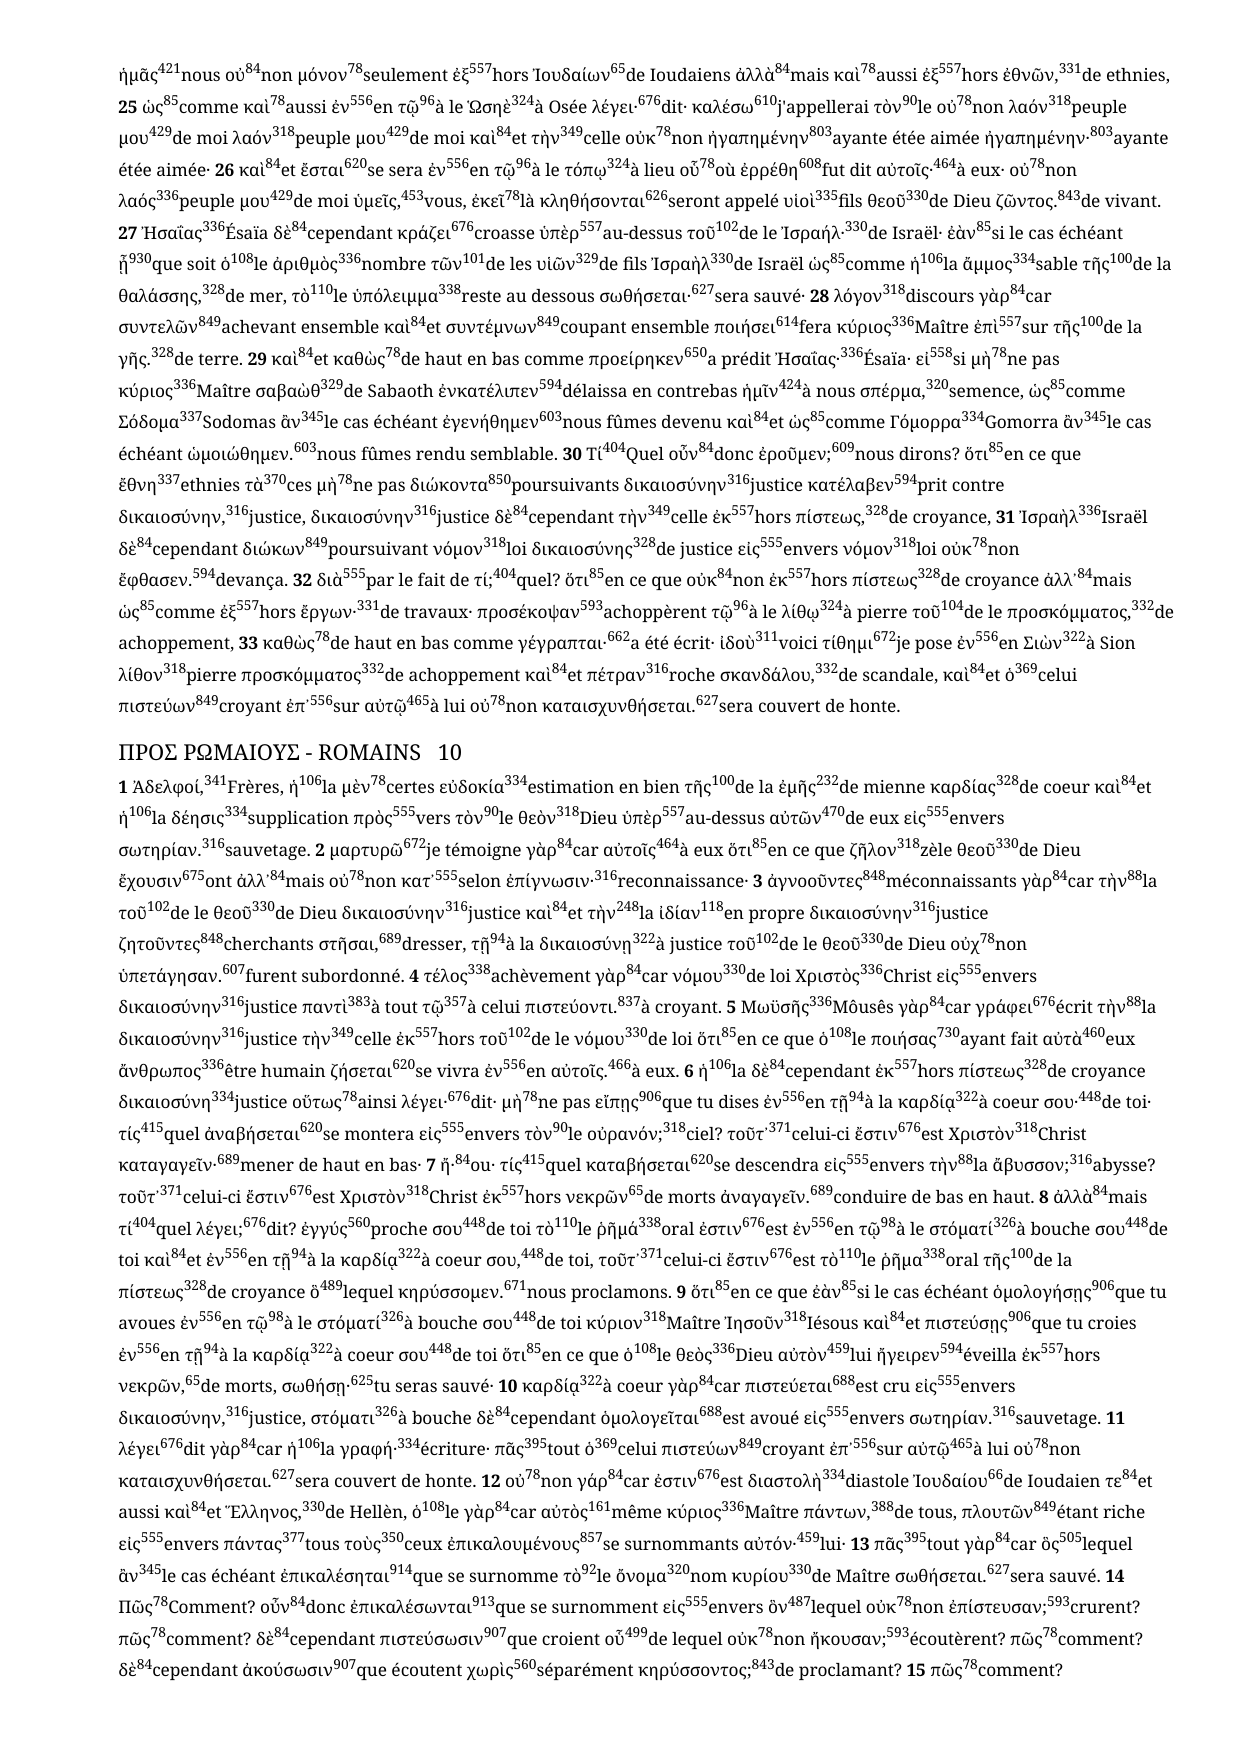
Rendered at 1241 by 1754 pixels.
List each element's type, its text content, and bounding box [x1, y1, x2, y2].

text 1 Ἀλήθειαν316Vérité λέγω672je dis ἐν556en Χριστῷ,324à Christ, οὐ78non ψεύδομαι,678je me mens, συνμαρτυρούσης841de témoignante avec μοι425à moi τῆς100de la συνειδήσεώς328de conscience μου429de moi ἐν556en πνεύματι326à souffle ἁγίῳ,13à saint, 2 ὅτι85en ce que λύπη334tristesse μοί425à moi ἐστιν676est μεγάλη46grande καὶ84et ἀδιάλειπτος21incessant ὀδύνη334douleur τῇ94à la καρδίᾳ322à coeur μου.429de moi. 3 ηὐχόμην635je me souhaitais γὰρ84car ἀνάθεμα338anathème εἶναι698être αὐτὸς520moi-même ἐγὼ436moi ἀπὸ557au loin τοῦ102de le Χριστοῦ330de Christ ὑπὲρ557au-dessus τῶν101de les ἀδελφῶν329de frères μου429de moi τῶν101de les συγγενῶν65de congénitaux μου429de moi κατὰ555selon σάρκα,316chair, 4 οἵτινές504lesquels des quelconques εἰσιν675sont Ἰσραηλεῖται,335Israélites, ὧν498de lesquels ἡ106la υἱοθεσία334adoption comme fils καὶ84et ἡ106la δόξα334gloire καὶ84et αἱ105les διαθῆκαι333testaments καὶ84et ἡ106la νομοθεσία334législation καὶ84et ἡ106la λατρεία334adoration καὶ84et αἱ105les ἐπαγγελίαι,333promesses, 5 ὧν498de lesquels οἱ107les πατέρες335pères καὶ84et ἐξ557hors ὧν498de lesquels ὁ108le Χριστὸς336Christ τὸ371ce κατὰ555selon σάρκα,316chair, ὁ369celui ὢν849étant ἐπὶ557sur πάντων390de tous θεὸς336Dieu εὐλογητὸς48élogié εἰς555envers τοὺς89les αἰῶνας,317ères, ἀμήν.309amen. 6 Οὐχ84Non οἷον507tel que δὲ84cependant ὅτι85en ce que ἐκπέπτωκεν650a tombé dehors ὁ108le λόγος336discours τοῦ102de le θεοῦ.330de Dieu. οὐ84non γὰρ84car πάντες291tous οἱ368ceux ἐξ557hors Ἰσραὴλ330de Israël οὗτοι368ceux-ci Ἰσραήλ·336Israël· 7 οὐδ᾽84non cependant ὅτι85en ce que εἰσὶν675sont σπέρμα338semence Ἀβραὰμ330de Abraam πάντες394tous τέκνα,337enfants, ἀλλ᾽·84mais· ἐν556en Ἰσαὰκ324à Isaak κληθήσεταί627sera appelé σοι445à toi σπέρμα.338semence. 8 τοῦτ᾽371celui-ci ἔστιν,676est, οὐ84non τὰ109les τέκνα337enfants τῆς100de la σαρκὸς328de chair ταῦτα370ceux-ci τέκνα337enfants τοῦ102de le θεοῦ330de Dieu ἀλλὰ84mais τὰ109les τέκνα337enfants τῆς100de la ἐπαγγελίας328de promesse λογίζεται688est calculé εἰς555envers σπέρμα.320semence. 9 ἐπαγγελίας328de promesse γὰρ84car ὁ108le λόγος336discours οὗτος·161celui-ci· κατὰ555selon τὸν90le καιρὸν318moment τοῦτον143celui-ci ἐλεύσομαι616je me viendrai καὶ84et ἔσται620se sera τῇ94à la Σάρρᾳ322à Sarra υἱός.336fils. 10 Οὐ84Non μόνον78seulement δέ,84cependant, ἀλλὰ84mais καὶ78aussi Ῥεβέκκα334Rebekka ἐξ557hors ἑνὸς66de un κοίτην316couche ἔχουσα,847ayante, Ἰσαὰκ330de Isaak τοῦ102de le πατρὸς330de père ἡμῶν·428de nous· 11 μήπω78ne pas encore γὰρ84car γεννηθέντων762de ayants étés engendrés μηδὲ84ni cependant πραξάντων724de ayants pratiqués τι276un quelconque ἀγαθὸν56bon ἢ84ou φαῦλον,56dérisoire, ἵνα85afin que ἡ106la κατ᾽555selon ἐκλογὴν316élection πρόθεσις334position en avant τοῦ102de le θεοῦ330de Dieu μένῃ,930que reste, 12 οὐκ84non ἐξ557hors ἔργων331de travaux ἀλλ᾽84mais ἐκ557hors τοῦ363de celui καλοῦντος,843de appelant, ἐρρέθη608fut dit αὐτῇ463à elle ὅτι85en ce que ὁ108le μείζων72plus grand δουλεύσει614sera esclave τῷ96à le ἐλάσσονι,60à moindre, 13 καθὼς78de haut en bas comme γέγραπται·662a été écrit· τὸν90le Ἰακὼβ318Iakob ἠγάπησα,590j'aimai, τὸν90le δὲ84cependant Ἠσαῦ318Esaü ἐμίσησα.590je haïs. 14 Τί404Quel οὖν84donc ἐροῦμεν;609nous dirons? μὴ345ne pas ἀδικία334injustice παρὰ556à côté τῷ96à le θεῷ;324à Dieu? μὴ78ne pas γένοιτο.705que se devienne. 15 τῷ96à le Μωϋσεῖ324à Môusês γὰρ84car λέγει·676dit· ἐλεήσω610je ferai miséricorde ὃν487lequel ἂν345le cas échéant ἐλεῶ926que je fasse miséricorde καὶ84et οἰκτειρήσω610je compassionnerai ὃν487lequel ἂν345le cas échéant οἰκτείρω.926que je compassionne. 16 ἄρα78par conséquent οὖν84donc οὐ84non τοῦ363de celui θέλοντος843de voulant οὐδὲ84non cependant τοῦ363de celui τρέχοντος843de courant ἀλλὰ84mais τοῦ363de celui ἐλεῶντος843de faisant miséricorde θεοῦ.330de Dieu. 17 λέγει676dit γὰρ84car ἡ106la γραφὴ334écriture τῷ96à le Φαραὼ324à Pharaon ὅτι85en ce que εἰς555envers αὐτὸ353même τοῦτο145celui-ci ἐξήγειρά590j'éveillai dehors σε442toi ὅπως85de telle manière que ἐνδείξωμαι910que je me montre dedans ἐν556en σοὶ445à toi τὴν88la δύναμίν316puissance μου429de moi καὶ84et ὅπως85de telle manière que διαγγελῇ920que soit annoncé à travers τὸ110le ὄνομά338nom μου429de moi ἐν556en πάσῃ278à toute τῇ94à la γῇ.322à terre. 18 ἄρα78par conséquent οὖν84donc ὃν487lequel θέλει676veut ἐλεεῖ,676fait miséricorde, ὃν487lequel δὲ84cependant θέλει676veut σκληρύνει.676durcit. 19 Ἐρεῖς612Tu diras μοι425à moi οὖν·84donc· τί404quel οὖν84donc ἔτι78encore μέμφεται;682se blâme? τῷ98à le γὰρ84car βουλήματι326à dessein αὐτοῦ471de lui τίς415quel ἀνθέστηκεν;650a dressé contre? 20 ὦ309O ἄνθρωπε,342être humain, μενοῦνγε345certes donc au moins σὺ454toi τίς415quel εἶ674tu es ὁ369celui ἀνταποκρινόμενος876se contredisant τῷ96à le θεῷ;324à Dieu? μὴ345ne pas ἐρεῖ614dira τὸ110le πλάσμα338ouvrage façonné τῷ357à celui πλάσαντι·722à ayant façonné· τί404quel με422moi ἐποίησας592tu fis οὕτως;78ainsi? 21 ἢ84ou οὐκ345non ἔχει676a ἐξουσίαν316autorité ὁ108le κεραμεὺς336potier τοῦ102de le πηλοῦ330de boue ἐκ557hors τοῦ104de le αὐτοῦ157de même φυράματος332de pâte ποιῆσαι689faire ὃ380lequel μὲν84certes εἰς555envers τιμὴν316valeur σκεῦος320ustensile ὃ380lequel δὲ84cependant εἰς555envers ἀτιμίαν;316dévalorisation? 22 εἰ85si δὲ84cependant θέλων849voulant ὁ108le θεὸς336Dieu ἐνδείξασθαι691se montrer dedans τὴν248la ὀργὴν316colère καὶ84et γνωρίσαι689faire connaître τὸ92le δυνατὸν56puissant αὐτοῦ471de lui ἤνεγκεν594porta ἐν556en πολλῇ278à nombreuse μακροθυμίᾳ322à distance de fureur σκεύη319ustensiles ὀργῆς328de colère κατηρτισμένα806ayants étés ajustés complètement εἰς555envers ἀπώλειαν,316perte complète, 23 καὶ84et ἵνα85afin que γνωρίσῃ908que fasse connaître τὸν90le πλοῦτον318richesse τῆς100de la δόξης328de gloire αὐτοῦ471de lui ἐπὶ555sur σκεύη319ustensiles ἐλέους332de miséricorde ἃ488lesquels προητοίμασεν594prépara d'avance εἰς555envers δόξαν;316gloire? 24 Οὓς486Lesquels καὶ78aussi ἐκάλεσεν594appela ἡμᾶς421nous οὐ84non μόνον78seulement ἐξ557hors Ἰουδαίων65de Ioudaiens ἀλλὰ84mais καὶ78aussi ἐξ557hors ἐθνῶν,331de ethnies, 25 ὡς85comme καὶ78aussi ἐν556en τῷ96à le Ὡσηὲ324à Osée λέγει·676dit· καλέσω610j'appellerai τὸν90le οὐ78non λαόν318peuple μου429de moi λαόν318peuple μου429de moi καὶ84et τὴν349celle οὐκ78non ἠγαπημένην803ayante étée aimée ἠγαπημένην·803ayante étée aimée· 26 καὶ84et ἔσται620se sera ἐν556en τῷ96à le τόπῳ324à lieu οὗ78où ἐρρέθη608fut dit αὐτοῖς·464à eux· οὐ78non λαός336peuple μου429de moi ὑμεῖς,453vous, ἐκεῖ78là κληθήσονται626seront appelé υἱοὶ335fils θεοῦ330de Dieu ζῶντος.843de vivant. 27 Ἠσαΐας336Ésaïa δὲ84cependant κράζει676croasse ὑπὲρ557au-dessus τοῦ102de le Ἰσραήλ·330de Israël· ἐὰν85si le cas échéant ᾖ930que soit ὁ108le ἀριθμὸς336nombre τῶν101de les υἱῶν329de fils Ἰσραὴλ330de Israël ὡς85comme ἡ106la ἄμμος334sable τῆς100de la θαλάσσης,328de mer, τὸ110le ὑπόλειμμα338reste au dessous σωθήσεται·627sera sauvé· 28 λόγον318discours γὰρ84car συντελῶν849achevant ensemble καὶ84et συντέμνων849coupant ensemble ποιήσει614fera κύριος336Maître ἐπὶ557sur τῆς100de la γῆς.328de terre. 29 καὶ84et καθὼς78de haut en bas comme προείρηκεν650a prédit Ἠσαΐας·336Ésaïa· εἰ558si μὴ78ne pas κύριος336Maître σαβαὼθ329de Sabaoth ἐνκατέλιπεν594délaissa en contrebas ἡμῖν424à nous σπέρμα,320semence, ὡς85comme Σόδομα337Sodomas ἂν345le cas échéant ἐγενήθημεν603nous fûmes devenu καὶ84et ὡς85comme Γόμορρα334Gomorra ἂν345le cas échéant ὡμοιώθημεν.603nous fûmes rendu semblable. 30 Τί404Quel οὖν84donc ἐροῦμεν;609nous dirons? ὅτι85en ce que ἔθνη337ethnies τὰ370ces μὴ78ne pas διώκοντα850poursuivants δικαιοσύνην316justice κατέλαβεν594prit contre δικαιοσύνην,316justice, δικαιοσύνην316justice δὲ84cependant τὴν349celle ἐκ557hors πίστεως,328de croyance, 31 Ἰσραὴλ336Israël δὲ84cependant διώκων849poursuivant νόμον318loi δικαιοσύνης328de justice εἰς555envers νόμον318loi οὐκ78non ἔφθασεν.594devança. 32 διὰ555par le fait de τί;404quel? ὅτι85en ce que οὐκ84non ἐκ557hors πίστεως328de croyance ἀλλ᾽84mais ὡς85comme ἐξ557hors ἔργων·331de travaux· προσέκοψαν593achoppèrent τῷ96à le λίθῳ324à pierre τοῦ104de le προσκόμματος,332de achoppement, 33 καθὼς78de haut en bas comme γέγραπται·662a été écrit· ἰδοὺ311voici τίθημι672je pose ἐν556en Σιὼν322à Sion λίθον318pierre προσκόμματος332de achoppement καὶ84et πέτραν316roche σκανδάλου,332de scandale, καὶ84et ὁ369celui πιστεύων849croyant ἐπ᾽556sur αὐτῷ465à lui οὐ78non καταισχυνθήσεται.627sera couvert de honte. [118, 59, 1181, 718]
text ΠΡΟΣ ΡΩΜΑΙΟΥΣ - ROMAINS 10 [118, 736, 1181, 766]
text 1 Ἀδελφοί,341Frères, ἡ106la μὲν78certes εὐδοκία334estimation en bien τῆς100de la ἐμῆς232de mienne καρδίας328de coeur καὶ84et ἡ106la δέησις334supplication πρὸς555vers τὸν90le θεὸν318Dieu ὑπὲρ557au-dessus αὐτῶν470de eux εἰς555envers σωτηρίαν.316sauvetage. 2 μαρτυρῶ672je témoigne γὰρ84car αὐτοῖς464à eux ὅτι85en ce que ζῆλον318zèle θεοῦ330de Dieu ἔχουσιν675ont ἀλλ᾽84mais οὐ78non κατ᾽555selon ἐπίγνωσιν·316reconnaissance· 3 ἀγνοοῦντες848méconnaissants γὰρ84car τὴν88la τοῦ102de le θεοῦ330de Dieu δικαιοσύνην316justice καὶ84et τὴν248la ἰδίαν118en propre δικαιοσύνην316justice ζητοῦντες848cherchants στῆσαι,689dresser, τῇ94à la δικαιοσύνῃ322à justice τοῦ102de le θεοῦ330de Dieu οὐχ78non ὑπετάγησαν.607furent subordonné. 4 τέλος338achèvement γὰρ84car νόμου330de loi Χριστὸς336Christ εἰς555envers δικαιοσύνην316justice παντὶ383à tout τῷ357à celui πιστεύοντι.837à croyant. 5 Μωϋσῆς336Môusês γὰρ84car γράφει676écrit τὴν88la δικαιοσύνην316justice τὴν349celle ἐκ557hors τοῦ102de le νόμου330de loi ὅτι85en ce que ὁ108le ποιήσας730ayant fait αὐτὰ460eux ἄνθρωπος336être humain ζήσεται620se vivra ἐν556en αὐτοῖς.466à eux. 6 ἡ106la δὲ84cependant ἐκ557hors πίστεως328de croyance δικαιοσύνη334justice οὕτως78ainsi λέγει·676dit· μὴ78ne pas εἴπῃς906que tu dises ἐν556en τῇ94à la καρδίᾳ322à coeur σου·448de toi· τίς415quel ἀναβήσεται620se montera εἰς555envers τὸν90le οὐρανόν;318ciel? τοῦτ᾽371celui-ci ἔστιν676est Χριστὸν318Christ καταγαγεῖν·689mener de haut en bas· 7 ἤ·84ou· τίς415quel καταβήσεται620se descendra εἰς555envers τὴν88la ἄβυσσον;316abysse? τοῦτ᾽371celui-ci ἔστιν676est Χριστὸν318Christ ἐκ557hors νεκρῶν65de morts ἀναγαγεῖν.689conduire de bas en haut. 8 ἀλλὰ84mais τί404quel λέγει;676dit? ἐγγύς560proche σου448de toi τὸ110le ῥῆμά338oral ἐστιν676est ἐν556en τῷ98à le στόματί326à bouche σου448de toi καὶ84et ἐν556en τῇ94à la καρδίᾳ322à coeur σου,448de toi, τοῦτ᾽371celui-ci ἔστιν676est τὸ110le ῥῆμα338oral τῆς100de la πίστεως328de croyance ὃ489lequel κηρύσσομεν.671nous proclamons. 9 ὅτι85en ce que ἐὰν85si le cas échéant ὁμολογήσῃς906que tu avoues ἐν556en τῷ98à le στόματί326à bouche σου448de toi κύριον318Maître Ἰησοῦν318Iésous καὶ84et πιστεύσῃς906que tu croies ἐν556en τῇ94à la καρδίᾳ322à coeur σου448de toi ὅτι85en ce que ὁ108le θεὸς336Dieu αὐτὸν459lui ἤγειρεν594éveilla ἐκ557hors νεκρῶν,65de morts, σωθήσῃ·625tu seras sauvé· 10 καρδίᾳ322à coeur γὰρ84car πιστεύεται688est cru εἰς555envers δικαιοσύνην,316justice, στόματι326à bouche δὲ84cependant ὁμολογεῖται688est avoué εἰς555envers σωτηρίαν.316sauvetage. 11 λέγει676dit γὰρ84car ἡ106la γραφή·334écriture· πᾶς395tout ὁ369celui πιστεύων849croyant ἐπ᾽556sur αὐτῷ465à lui οὐ78non καταισχυνθήσεται.627sera couvert de honte. 12 οὐ78non γάρ84car ἐστιν676est διαστολὴ334diastole Ἰουδαίου66de Ioudaien τε84et aussi καὶ84et Ἕλληνος,330de Hellèn, ὁ108le γὰρ84car αὐτὸς161même κύριος336Maître πάντων,388de tous, πλουτῶν849étant riche εἰς555envers πάντας377tous τοὺς350ceux ἐπικαλουμένους857se surnommants αὐτόν·459lui· 13 πᾶς395tout γὰρ84car ὃς505lequel ἂν345le cas échéant ἐπικαλέσηται914que se surnomme τὸ92le ὄνομα320nom κυρίου330de Maître σωθήσεται.627sera sauvé. 14 Πῶς78Comment? οὖν84donc ἐπικαλέσωνται913que se surnomment εἰς555envers ὃν487lequel οὐκ78non ἐπίστευσαν;593crurent? πῶς78comment? δὲ84cependant πιστεύσωσιν907que croient οὗ499de lequel οὐκ78non ἤκουσαν;593écoutèrent? πῶς78comment? δὲ84cependant ἀκούσωσιν907que écoutent χωρὶς560séparément κηρύσσοντος;843de proclamant? 15 πῶς78comment? δὲ84cependant κηρύξωσιν907que proclament ἐὰν85si le cas échéant μὴ78ne pas ἀποσταλῶσιν;919que soient envoyé? καθὼς78de haut en bas comme γέγραπται·662a été écrit· ὡς78comme ὡραῖοι47épanouis οἱ107les πόδες335pieds τῶν362de ceux εὐαγγελιζομένων869de se évangélisants τὰ91les ἀγαθά.55bons. 16 Ἀλλ᾽84Mais οὐ78non πάντες394tous ὑπήκουσαν593écoutèrent en soumission τῷ98à le εὐαγγελίῳ.326à évangile. Ἠσαΐας336Ésaïa γὰρ84car λέγει·676dit· κύριε,342Maître, τίς415quel ἐπίστευσεν594crut τῇ94à la ἀκοῇ322à ouïe ἡμῶν;428de nous? 17 ἄρα78par conséquent ἡ106la πίστις334croyance ἐξ557hors ἀκοῆς,328de ouïe, ἡ106la δὲ84cependant ἀκοὴ334ouïe διὰ557par ῥήματος332de oral Χριστοῦ.330de Christ. 18 ἀλλὰ84mais λέγω,672je dis, μὴ345ne pas οὐκ78non ἤκουσαν;593écoutèrent? μενοῦνγε·345certes donc au moins· εἰς555envers πᾶσαν272toute τὴν88la γῆν316terre ἐξῆλθεν594sortit ὁ108le φθόγγος336son αὐτῶν470de eux καὶ84et εἰς555envers τὰ91les πέρατα319limites τῆς100de la οἰκουμένης328de écoumène τὰ109les ῥήματα337oraux αὐτῶν.470de eux. 19 ἀλλὰ84mais λέγω,672je dis, μὴ345ne pas Ἰσραὴλ336Israël οὐκ78non ἔγνω;594connut? πρῶτος72premier Μωϋσῆς336Môusês λέγει·676dit· ἐγὼ436moi παραζηλώσω610je zélerai à côté ὑμᾶς441vous ἐπ᾽556sur οὐκ78non ἔθνει,326à ethnie, ἐπ᾽556sur ἔθνει326à ethnie ἀσυνέτῳ13à sans capable de comprendre παροργιῶ610je mettrai en colère côte à côte ὑμᾶς.441vous. 20 Ἠσαΐας336Ésaïa δὲ84cependant ἀποτολμᾷ676enhardit καὶ84et λέγει·676dit· εὑρέθην604je fus trouvé ἐν556en τοῖς356à ceux ἐμὲ422moi μὴ78ne pas ζητοῦσιν,836à cherchants, ἐμφανὴς48visible dedans ἐγενόμην596je me devins τοῖς356à ceux ἐμὲ422moi μὴ78ne pas ἐπερωτῶσιν.836à demandants sur. 21 πρὸς555vers δὲ84cependant τὸν90le Ἰσραὴλ318Israël λέγει·676dit· ὅλην272toute entière τὴν88la ἡμέραν316journée ἐξεπέτασα590je tendis au dehors τὰς87les χεῖράς315mains μου429de moi πρὸς555vers λαὸν318peuple ἀπειθοῦντα831désobéissant καὶ84et ἀντιλέγοντα.831controversant. [118, 771, 1181, 1682]
